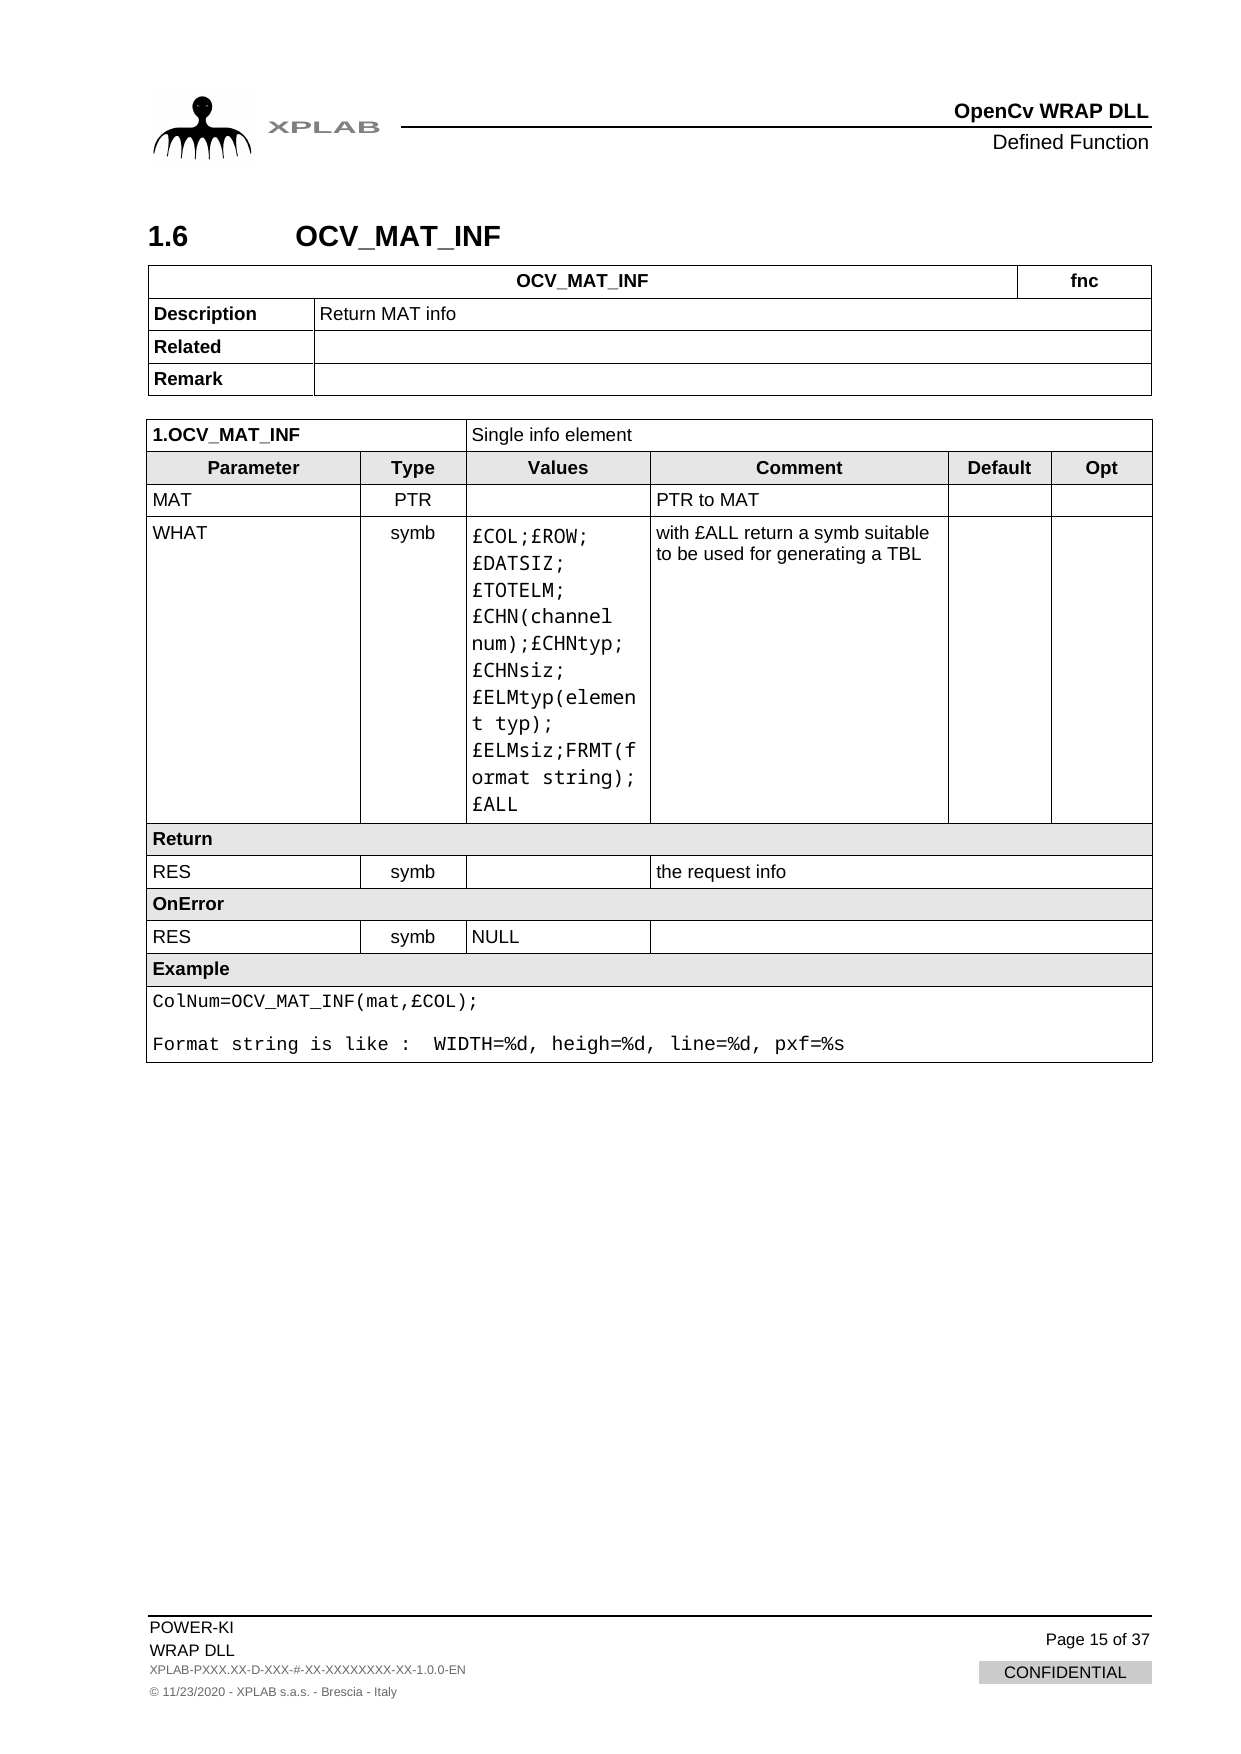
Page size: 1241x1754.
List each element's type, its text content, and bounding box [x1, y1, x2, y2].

table_header fnc [1018, 266, 1151, 298]
table_cell Return MAT info [315, 299, 1151, 330]
table_cell PTR to MAT [651, 485, 948, 516]
table_cell [1052, 517, 1152, 823]
table_cell Comment [651, 452, 948, 484]
table_cell [467, 485, 650, 516]
table_cell RES [147, 856, 360, 888]
picture [150, 91, 255, 163]
table_cell Example [147, 954, 1152, 986]
table_cell OnError [147, 889, 1152, 920]
table_cell [949, 517, 1051, 823]
table_cell symb [361, 517, 466, 823]
table_cell with £ALL return a symb suitable to be used for generating a TBL [651, 517, 948, 823]
table_cell Remark [149, 364, 313, 395]
table_cell [315, 331, 1151, 363]
table_cell [651, 921, 1152, 953]
table_cell Type [361, 452, 466, 484]
table_cell [467, 856, 650, 888]
table_cell [1052, 485, 1152, 516]
table_cell [315, 364, 1151, 395]
table_header Single info element [467, 420, 1152, 451]
table_cell MAT [147, 485, 360, 516]
table_cell symb [361, 856, 466, 888]
table_cell Values [467, 452, 650, 484]
table_cell Parameter [147, 452, 360, 484]
table_cell £COL;£ROW; £DATSIZ;£TOTELM;£CHN(channel num);£CHNtyp; £CHNsiz;£ELMtyp(element typ); £ELMsiz;FRMT(format string);£ALL [467, 517, 650, 823]
table_cell Return [147, 824, 1152, 855]
table_cell ColNum=OCV_MAT_INF(mat,£COL); Format string is like : WIDTH=%d, heigh=%d, line=%d, pxf=%s [147, 987, 1152, 1062]
table_cell Opt [1052, 452, 1152, 484]
table_cell Description [149, 299, 313, 330]
table_cell [949, 485, 1051, 516]
table_cell WHAT [147, 517, 360, 823]
table_cell RES [147, 921, 360, 953]
table_cell Related [149, 331, 313, 363]
table_cell symb [361, 921, 466, 953]
table_header OCV_MAT_INF [149, 266, 1017, 298]
table_header 1.OCV_MAT_INF [147, 420, 466, 451]
table_cell the request info [651, 856, 1152, 888]
table_cell Default [949, 452, 1051, 484]
table_cell NULL [467, 921, 650, 953]
table_cell PTR [361, 485, 466, 516]
subtitle OCV_MAT_INF [148, 220, 1152, 252]
